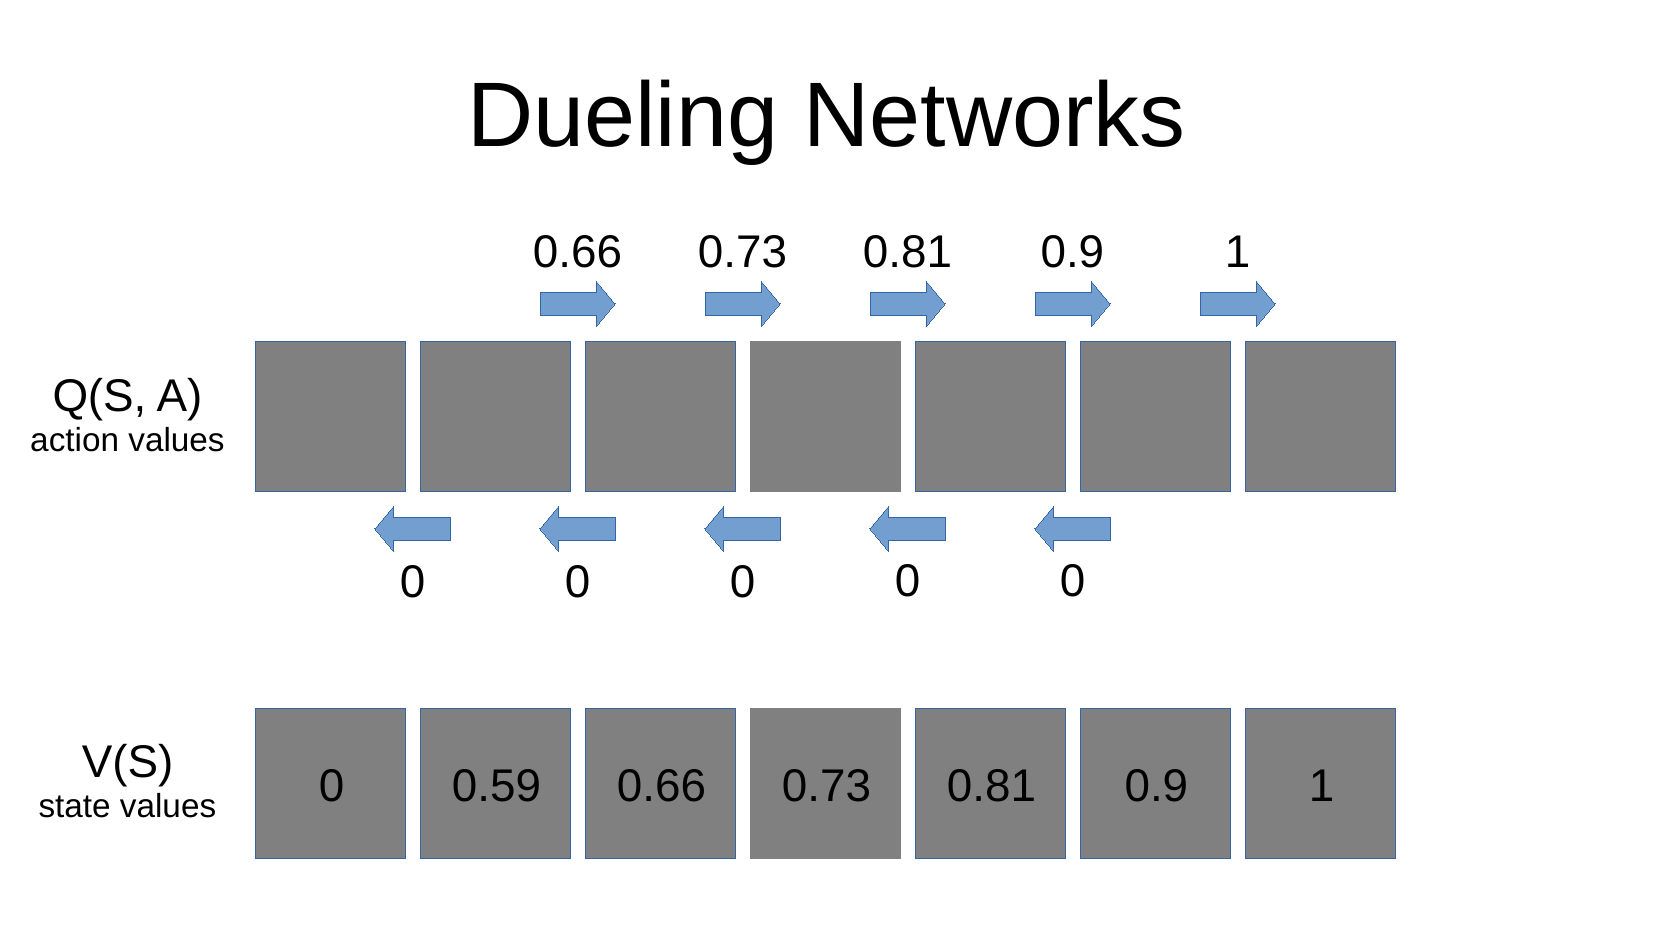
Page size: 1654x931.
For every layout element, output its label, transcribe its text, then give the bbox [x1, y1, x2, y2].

text_box [255, 708, 406, 859]
text_box [870, 297, 946, 327]
text_box [705, 297, 781, 327]
title 0.9 [1103, 741, 1209, 831]
text_box [915, 708, 1066, 859]
title 0 [360, 537, 466, 627]
text_box [869, 506, 946, 536]
title 1 [1185, 203, 1291, 300]
title Dueling Networks [82, 37, 1571, 193]
text_box [750, 341, 901, 492]
text_box [585, 708, 736, 859]
text_box [420, 708, 571, 859]
text_box [1200, 300, 1276, 327]
title 0.9 [1020, 207, 1126, 297]
title 0.66 [525, 207, 631, 297]
title 0.73 [690, 207, 796, 297]
text_box [704, 506, 781, 537]
title 0 [855, 536, 961, 626]
text_box [1035, 297, 1111, 327]
title Q(S, A) action values [15, 351, 241, 477]
title 0.66 [608, 741, 714, 831]
title 0.59 [443, 741, 549, 831]
text_box [1080, 341, 1231, 492]
text_box [374, 506, 451, 537]
title 0 [525, 537, 631, 627]
text_box [750, 708, 901, 859]
title V(S) state values [15, 717, 241, 843]
title 0 [690, 537, 796, 627]
text_box [255, 341, 406, 492]
title 0.81 [855, 207, 961, 297]
title 1 [1268, 738, 1374, 834]
text_box [915, 341, 1066, 492]
text_box [540, 297, 616, 327]
text_box [1034, 506, 1111, 533]
title 0 [278, 741, 384, 831]
title 0.73 [773, 741, 879, 831]
title 0 [1020, 533, 1126, 629]
title 0.81 [938, 741, 1044, 831]
text_box [1245, 341, 1396, 492]
text_box [539, 506, 616, 537]
text_box [1080, 708, 1231, 859]
text_box [420, 341, 571, 492]
text_box [1245, 708, 1396, 859]
text_box [585, 341, 736, 492]
